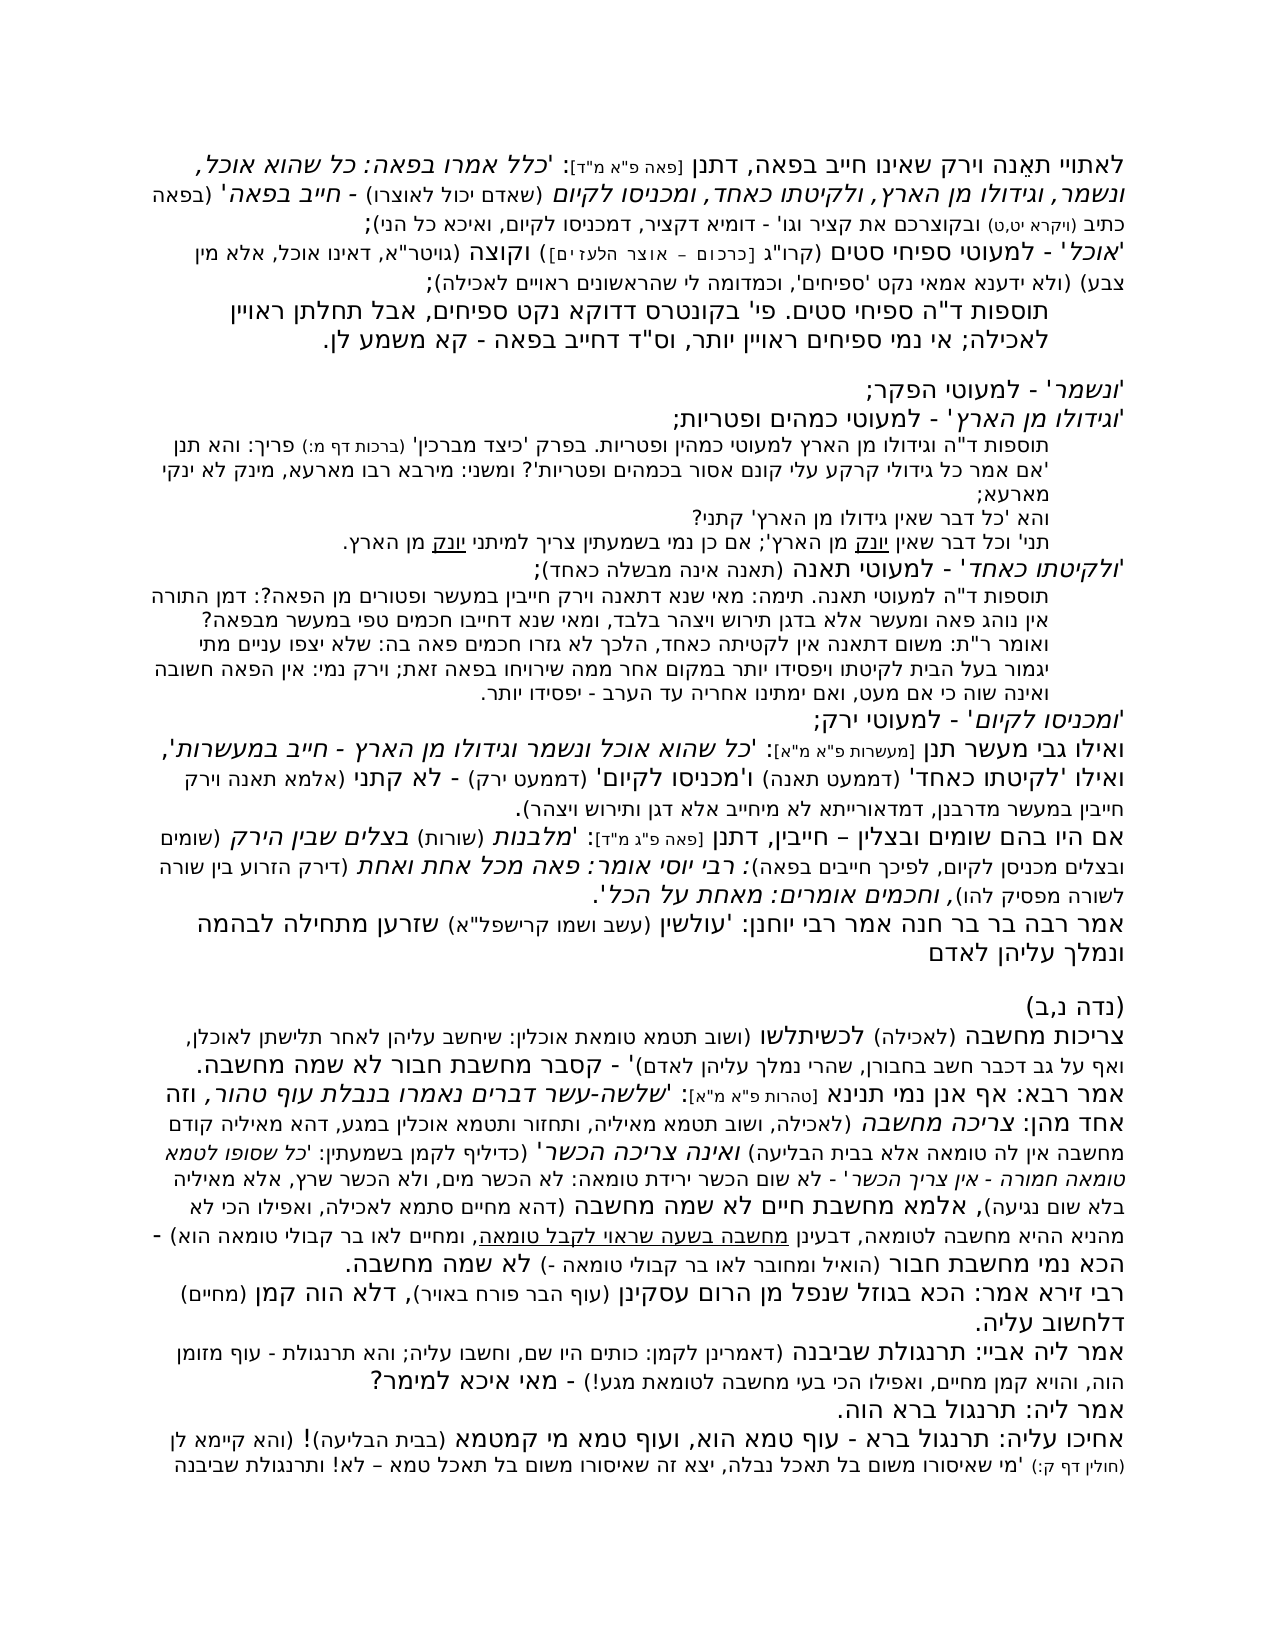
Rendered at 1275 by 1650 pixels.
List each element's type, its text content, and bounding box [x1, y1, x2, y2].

text לאתויי תאֵנה וירק שאינו חייב בפאה, דתנן [פאה פ"א מ"ד]: 'כלל אמרו בפאה: כל שהוא אוכל, ונשמר, וגידולו מן הארץ, ולקיטתו כאחד, ומכניסו לקיום (שאדם יכול לאוצרו) - חייב בפאה' (בפאה כתיב (ויקרא יט,ט) ובקוצרכם את קציר וגו' - דומיא דקציר, דמכניסו לקיום, ואיכא כל הני); [150, 150, 1125, 237]
text (נדה נ,ב) [150, 992, 1125, 1021]
text 'וגידולו מן הארץ' - למעוטי כמהים ופטריות; [150, 404, 1125, 433]
text תוספות ד"ה למעוטי תאנה. תימה: מאי שנא דתאנה וירק חייבין במעשר ופטורים מן הפאה?: דמן התורה אין נוהג פאה ומעשר אלא בדגן תירוש ויצהר בלבד, ומאי שנא דחייבו חכמים טפי במעשר מבפאה? [150, 584, 1050, 632]
text תוספות ד"ה ספיחי סטים. פי' בקונטרס דדוקא נקט ספיחים, אבל תחלתן ראויין לאכילה; אי נמי ספיחים ראויין יותר, וס"ד דחייב בפאה - קא משמע לן. [150, 296, 1050, 354]
text ואילו גבי מעשר תנן [מעשרות פ"א מ"א]: 'כל שהוא אוכל ונשמר וגידולו מן הארץ - חייב במעשרות', ואילו 'לקיטתו כאחד' (דממעט תאנה) ו'מכניסו לקיום' (דממעט ירק) - לא קתני (אלמא תאנה וירק חייבין במעשר מדרבנן, דמדאורייתא לא מיחייב אלא דגן ותירוש ויצהר). [150, 734, 1125, 822]
text אם היו בהם שומים ובצלין – חייבין, דתנן [פאה פ"ג מ"ד]: 'מלבנות (שורות) בצלים שבין הירק (שומים ובצלים מכניסן לקיום, לפיכך חייבים בפאה): רבי יוסי אומר: פאה מכל אחת ואחת (דירק הזרוע בין שורה לשורה מפסיק להו), וחכמים אומרים: מאחת על הכל'. [150, 822, 1125, 909]
text 'ומכניסו לקיום' - למעוטי ירק; [150, 705, 1125, 734]
text אחיכו עליה: תרנגול ברא - עוף טמא הוא, ועוף טמא מי קמטמא (בבית הבליעה)! (והא קיימא לן (חולין דף ק:) 'מי שאיסורו משום בל תאכל נבלה, יצא זה שאיסורו משום בל תאכל טמא – לא! ותרנגולת שביבנה [150, 1424, 1125, 1478]
text רבי זירא אמר: הכא בגוזל שנפל מן הרום עסקינן (עוף הבר פורח באויר), דלא הוה קמן (מחיים) דלחשוב עליה. [150, 1278, 1125, 1337]
text 'ולקיטתו כאחד' - למעוטי תאנה (תאנה אינה מבשלה כאחד); [150, 555, 1125, 584]
text אמר ליה אביי: תרנגולת שביבנה (דאמרינן לקמן: כותים היו שם, וחשבו עליה; והא תרנגולת - עוף מזומן הוה, והויא קמן מחיים, ואפילו הכי בעי מחשבה לטומאת מגע!) - מאי איכא למימר? [150, 1337, 1125, 1395]
text והא 'כל דבר שאין גידולו מן הארץ' קתני? [150, 506, 1050, 530]
text תני' וכל דבר שאין יונק מן הארץ'; אם כן נמי בשמעתין צריך למיתני יונק מן הארץ. [150, 530, 1050, 555]
text תוספות ד"ה וגידולו מן הארץ למעוטי כמהין ופטריות. בפרק 'כיצד מברכין' (ברכות דף מ:) פריך: והא תנן 'אם אמר כל גידולי קרקע עלי קונם אסור בכמהים ופטריות'? ומשני: מירבא רבו מארעא, מינק לא ינקי מארעא; [150, 433, 1050, 506]
text 'אוכל' - למעוטי ספיחי סטים (קרו"ג [כרכום – אוצר הלעזים]) וקוצה (גויטר"א, דאינו אוכל, אלא מין צבע) (ולא ידענא אמאי נקט 'ספיחים', וכמדומה לי שהראשונים ראויים לאכילה); [150, 237, 1125, 296]
text 'ונשמר' - למעוטי הפקר; [150, 375, 1125, 404]
text צריכות מחשבה (לאכילה) לכשיתלשו (ושוב תטמא טומאת אוכלין: שיחשב עליהן לאחר תלישתן לאוכלן, ואף על גב דכבר חשב בחבורן, שהרי נמלך עליהן לאדם)' - קסבר מחשבת חבור לא שמה מחשבה. [150, 1021, 1125, 1079]
text אמר רבה בר בר חנה אמר רבי יוחנן: 'עולשין (עשב ושמו קרישפל"א) שזרען מתחילה לבהמה ונמלך עליהן לאדם [150, 909, 1125, 968]
text ואומר ר"ת: משום דתאנה אין לקטיתה כאחד, הלכך לא גזרו חכמים פאה בה: שלא יצפו עניים מתי יגמור בעל הבית לקיטתו ויפסידו יותר במקום אחר ממה שירויחו בפאה זאת; וירק נמי: אין הפאה חשובה ואינה שוה כי אם מעט, ואם ימתינו אחריה עד הערב - יפסידו יותר. [150, 632, 1050, 705]
text אמר ליה: תרנגול ברא הוה. [150, 1395, 1125, 1424]
text אמר רבא: אף אנן נמי תנינא [טהרות פ"א מ"א]: 'שלשה-עשר דברים נאמרו בנבלת עוף טהור, וזה אחד מהן: צריכה מחשבה (לאכילה, ושוב תטמא מאיליה, ותחזור ותטמא אוכלין במגע, דהא מאיליה קודם מחשבה אין לה טומאה אלא בבית הבליעה) ואינה צריכה הכשר' (כדיליף לקמן בשמעתין: 'כל שסופו לטמא טומאה חמורה - אין צריך הכשר' - לא שום הכשר ירידת טומאה: לא הכשר מים, ולא הכשר שרץ, אלא מאיליה בלא שום נגיעה), אלמא מחשבת חיים לא שמה מחשבה (דהא מחיים סתמא לאכילה, ואפילו הכי לא מהניא ההיא מחשבה לטומאה, דבעינן מחשבה בשעה שראוי לקבל טומאה, ומחיים לאו בר קבולי טומאה הוא) - הכא נמי מחשבת חבור (הואיל ומחובר לאו בר קבולי טומאה -) לא שמה מחשבה. [150, 1079, 1125, 1278]
